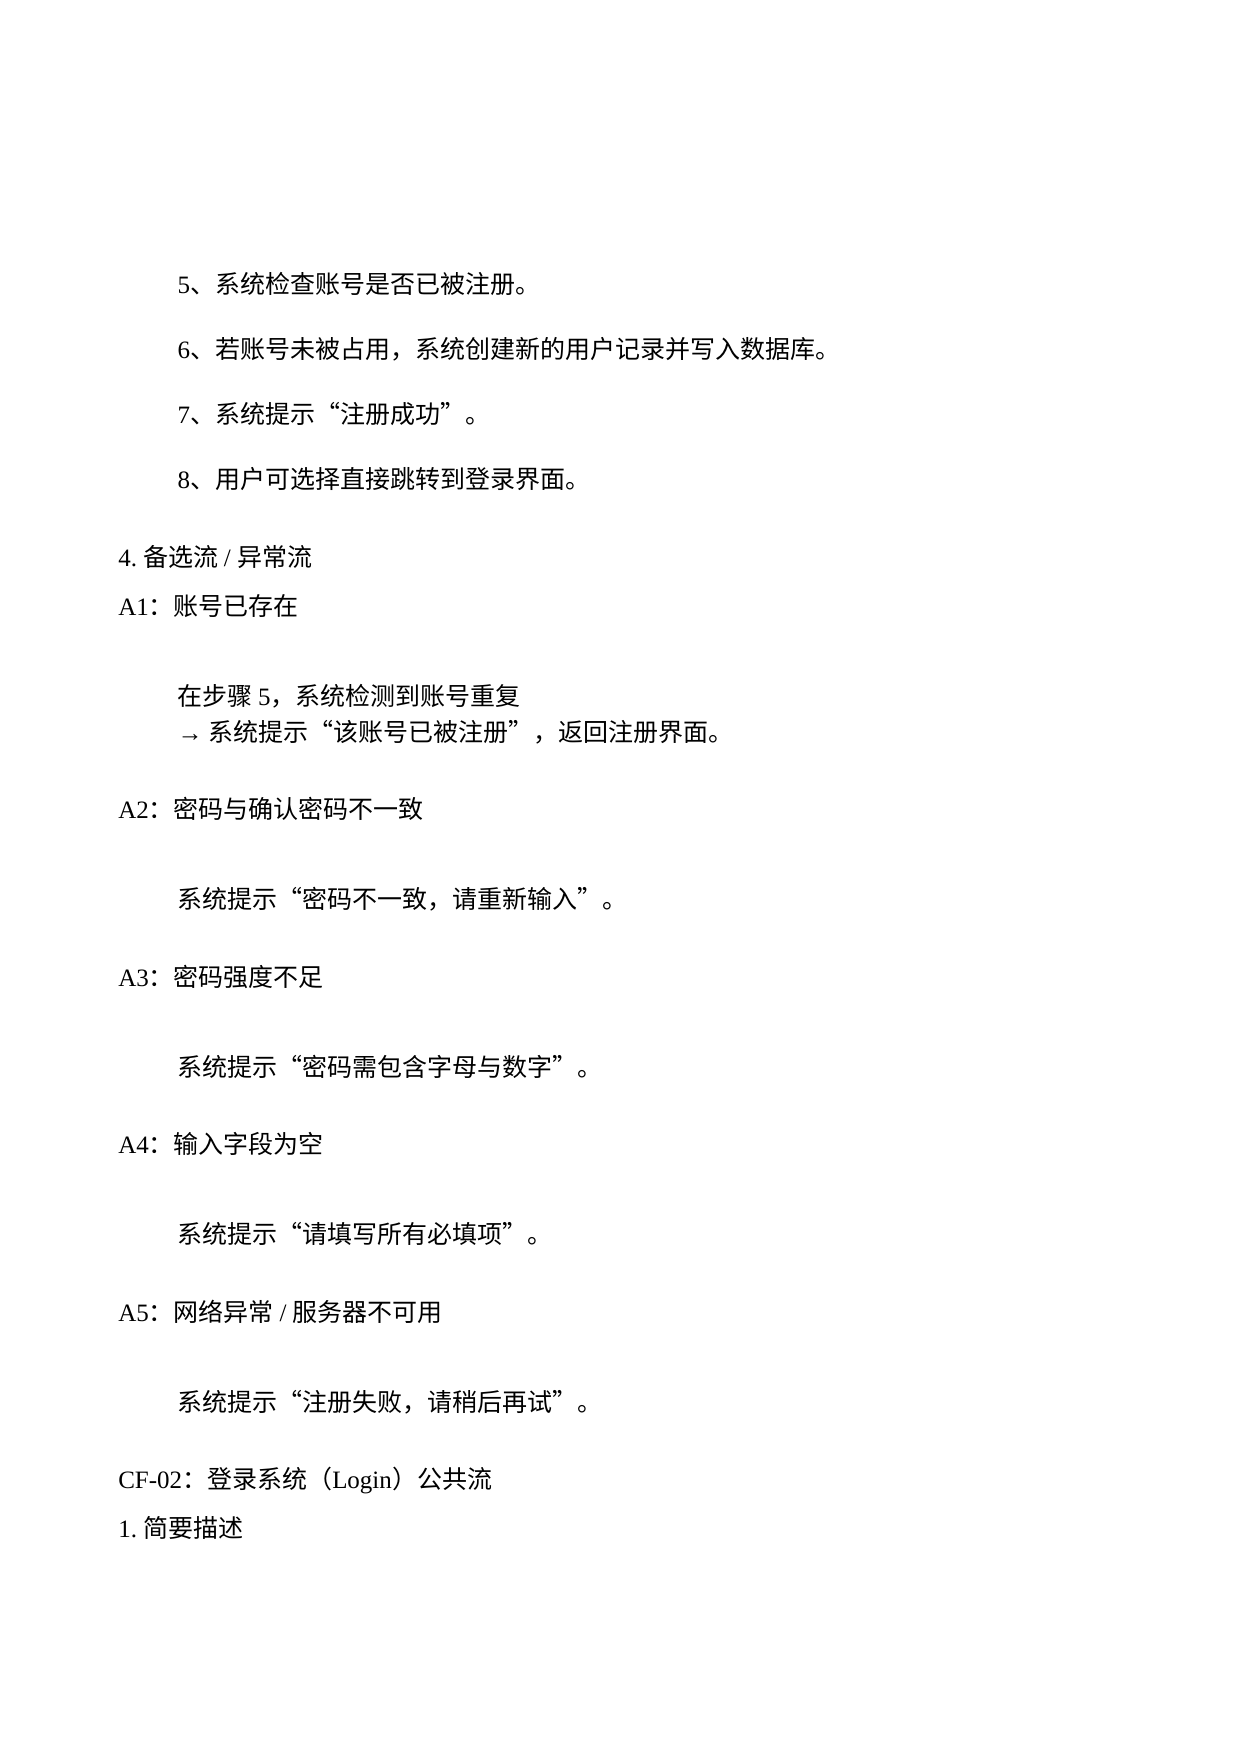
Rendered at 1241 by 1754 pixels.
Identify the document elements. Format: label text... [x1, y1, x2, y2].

text A1：账号已存在 [118, 586, 1122, 622]
text A3：密码强度不足 [118, 957, 1122, 994]
text 5、系统检查账号是否已被注册。 [177, 265, 1122, 301]
text 系统提示“密码不一致，请重新输入”。 [177, 880, 1122, 916]
text 6、若账号未被占用，系统创建新的用户记录并写入数据库。 [177, 330, 1122, 366]
text CF-02：登录系统（Login）公共流 [118, 1460, 1122, 1496]
text 1. 简要描述 [118, 1509, 1122, 1545]
text → 系统提示“该账号已被注册”，返回注册界面。 [177, 712, 1122, 749]
text A4：输入字段为空 [118, 1125, 1122, 1161]
text 7、系统提示“注册成功”。 [177, 395, 1122, 431]
text A5：网络异常 / 服务器不可用 [118, 1292, 1122, 1329]
text 系统提示“请填写所有必填项”。 [177, 1215, 1122, 1251]
text 8、用户可选择直接跳转到登录界面。 [177, 460, 1122, 496]
text 4. 备选流 / 异常流 [118, 537, 1122, 574]
text 系统提示“注册失败，请稍后再试”。 [177, 1382, 1122, 1419]
text A2：密码与确认密码不一致 [118, 790, 1122, 826]
text 在步骤 5，系统检测到账号重复 [177, 676, 1122, 712]
text 系统提示“密码需包含字母与数字”。 [177, 1047, 1122, 1084]
